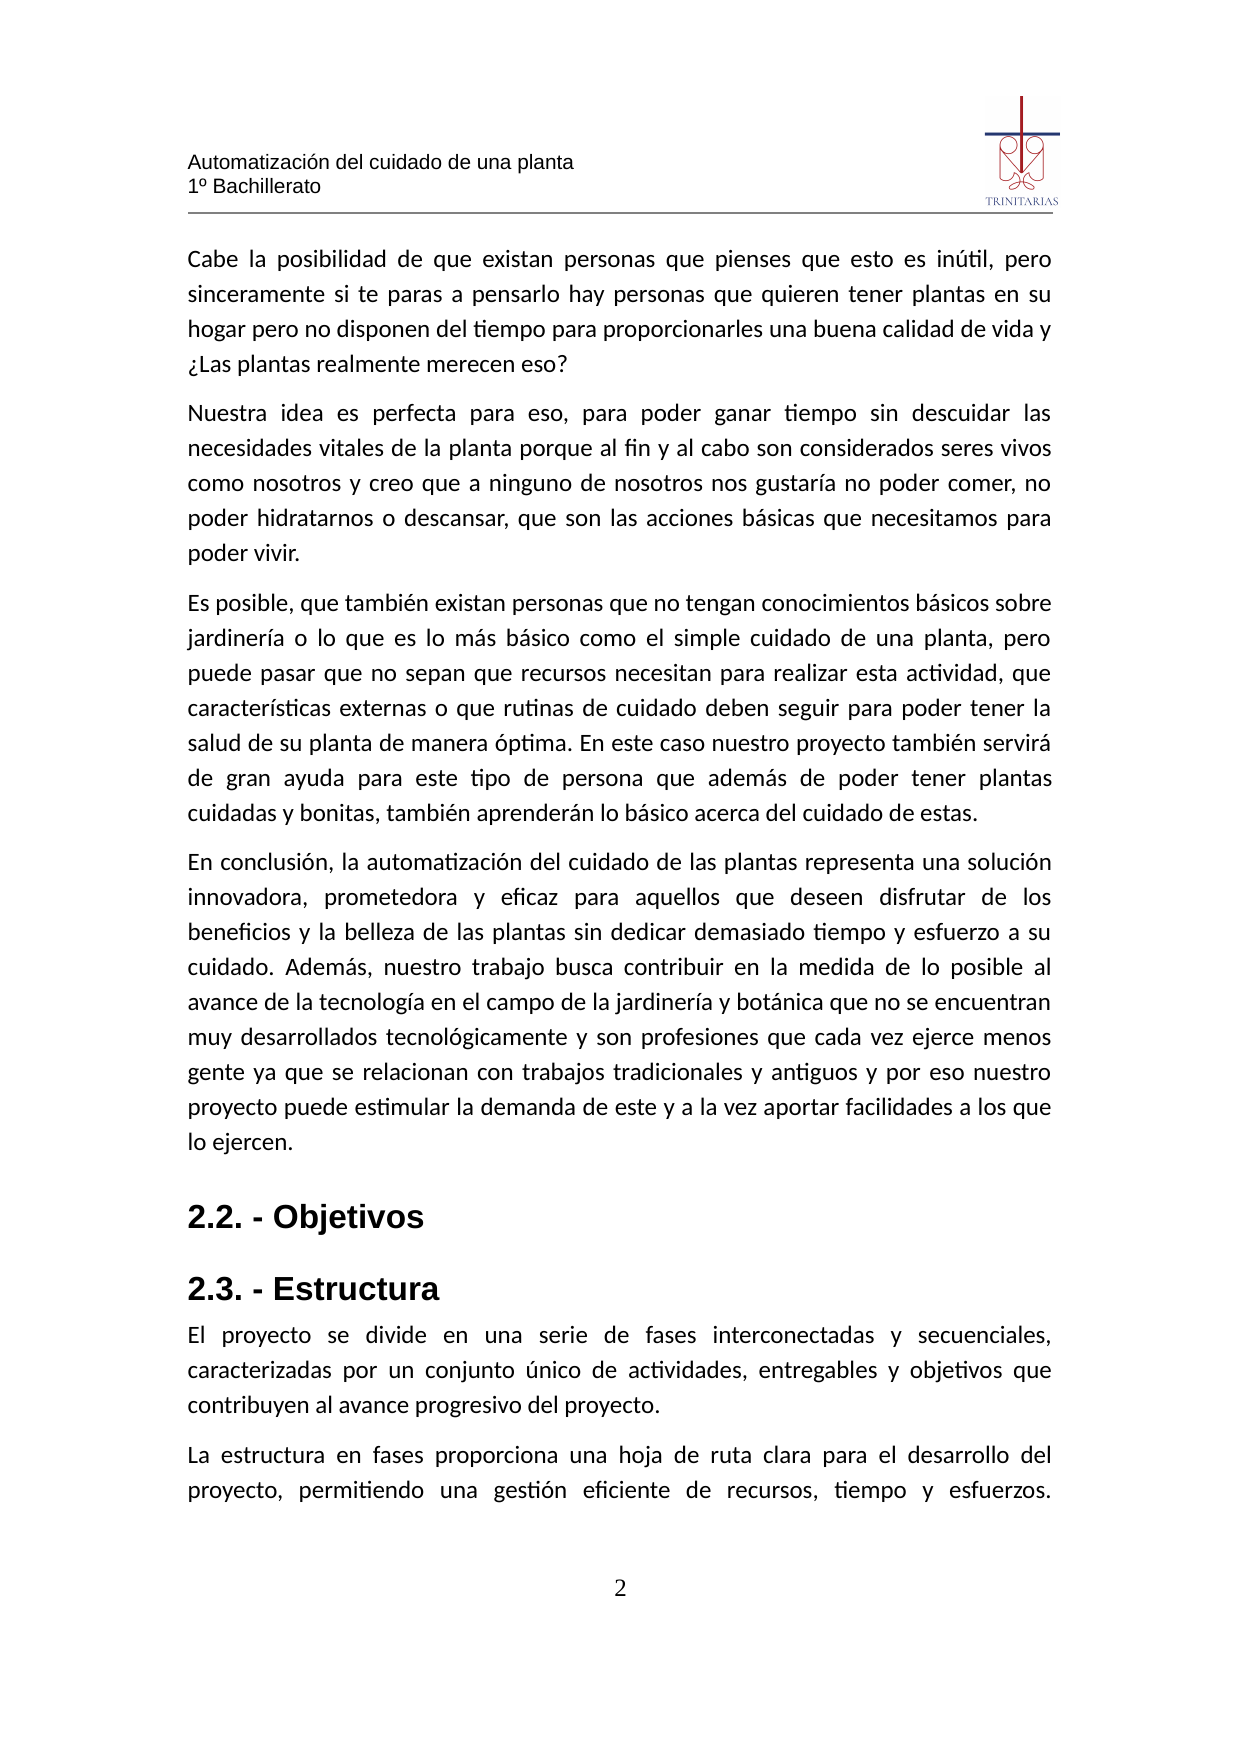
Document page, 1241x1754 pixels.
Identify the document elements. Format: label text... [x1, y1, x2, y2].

text Es posible, que también existan personas que no tengan conocimientos básicos sobre jardinería o lo que es lo más básico como el simple cuidado de una planta, pero puede pasar que no sepan que recursos necesitan para realizar esta actividad, que características externas o que rutinas de cuidado deben seguir para poder tener la salud de su planta de manera óptima. En este caso nuestro proyecto también servirá de gran ayuda para este tipo de persona que además de poder tener plantas cuidadas y bonitas, también aprenderán lo básico acerca del cuidado de estas. [187, 587, 1053, 827]
subtitle Estructura [187, 1269, 1053, 1307]
text En conclusión, la automatización del cuidado de las plantas representa una solución innovadora, prometedora y eficaz para aquellos que deseen disfrutar de los beneficios y la belleza de las plantas sin dedicar demasiado tiempo y esfuerzo a su cuidado. Además, nuestro trabajo busca contribuir en la medida de lo posible al avance de la tecnología en el campo de la jardinería y botánica que no se encuentran muy desarrollados tecnológicamente y son profesiones que cada vez ejerce menos gente ya que se relacionan con trabajos tradicionales y antiguos y por eso nuestro proyecto puede estimular la demanda de este y a la vez aportar facilidades a los que lo ejercen. [187, 846, 1053, 1157]
text Cabe la posibilidad de que existan personas que pienses que esto es inútil, pero sinceramente si te paras a pensarlo hay personas que quieren tener plantas en su hogar pero no disponen del tiempo para proporcionarles una buena calidad de vida y ¿Las plantas realmente merecen eso? [187, 243, 1053, 378]
picture [984, 96, 1061, 208]
text Nuestra idea es perfecta para eso, para poder ganar tiempo sin descuidar las necesidades vitales de la planta porque al fin y al cabo son considerados seres vivos como nosotros y creo que a ninguno de nosotros nos gustaría no poder comer, no poder hidratarnos o descansar, que son las acciones básicas que necesitamos para poder vivir. [187, 397, 1053, 568]
text La estructura en fases proporciona una hoja de ruta clara para el desarrollo del proyecto, permitiendo una gestión eficiente de recursos, tiempo y esfuerzos. [187, 1439, 1053, 1505]
subtitle Objetivos [187, 1197, 1053, 1235]
text El proyecto se divide en una serie de fases interconectadas y secuenciales, caracterizadas por un conjunto único de actividades, entregables y objetivos que contribuyen al avance progresivo del proyecto. [187, 1319, 1053, 1420]
